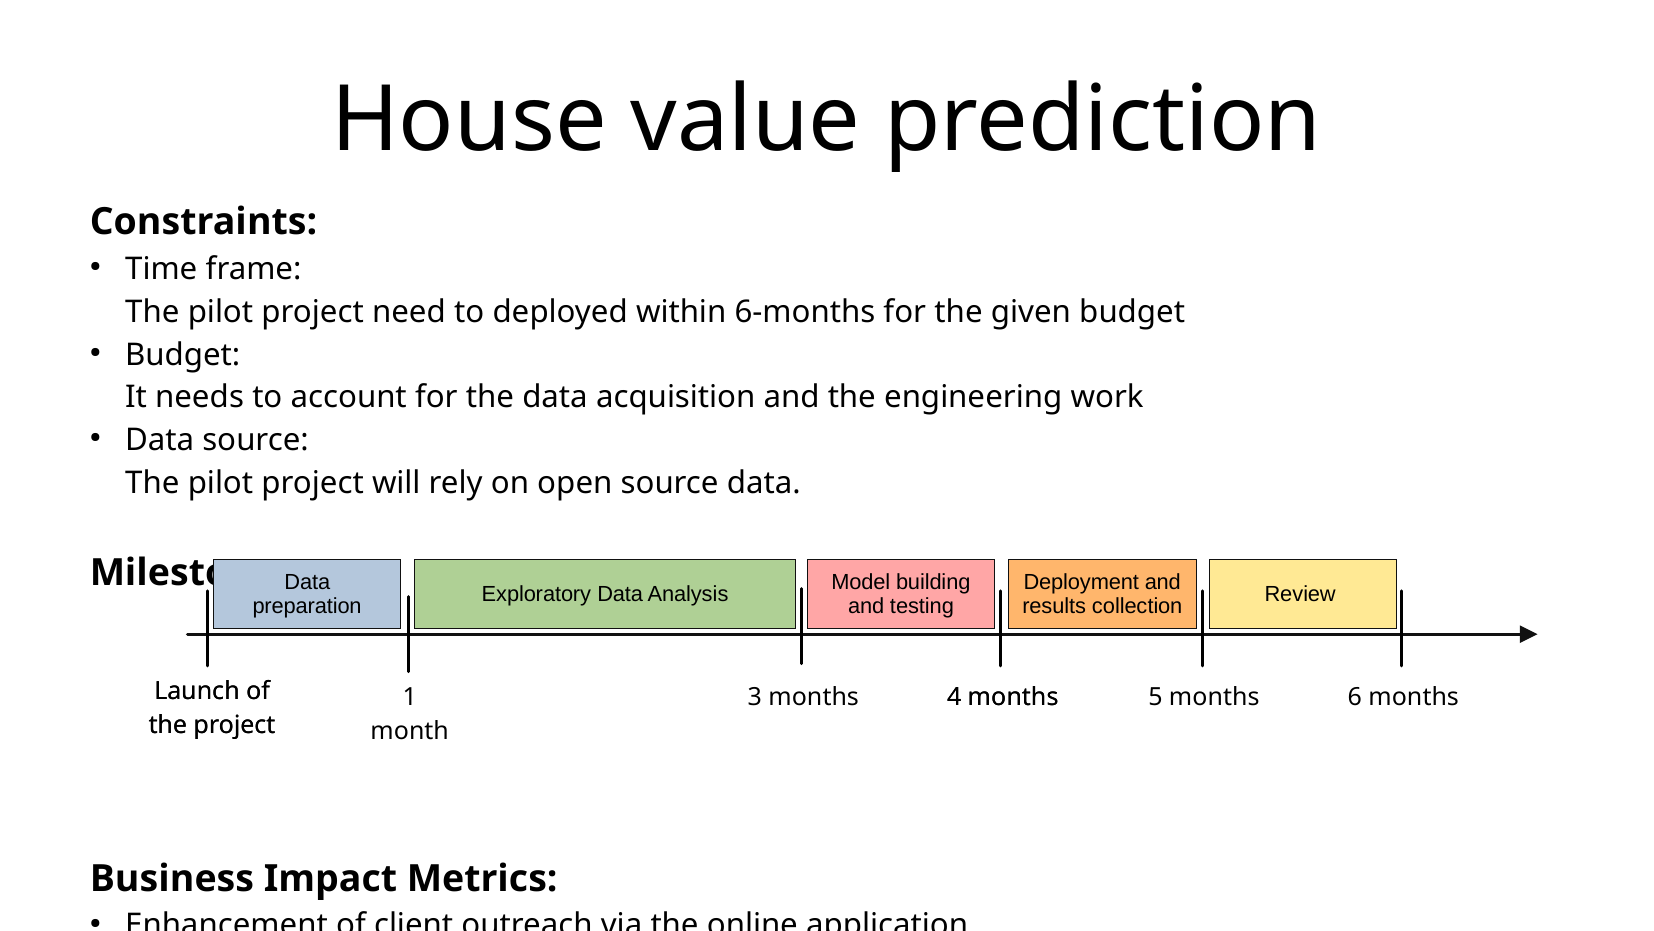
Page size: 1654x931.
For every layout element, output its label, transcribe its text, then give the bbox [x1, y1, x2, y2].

text_box 5 months [1123, 671, 1286, 716]
text_box Deployment and results collection [1008, 559, 1197, 629]
text_box 6 months [1322, 671, 1485, 716]
text_box Launch of the project [118, 665, 306, 739]
text_box 1 month [347, 671, 472, 716]
text_box Review [1209, 559, 1397, 629]
text_box Exploratory Data Analysis [414, 559, 796, 629]
text_box Model building and testing [807, 559, 995, 629]
text_box 3 months [728, 671, 879, 716]
title House value prediction [82, 37, 1571, 187]
text_box Constraints: Time frame: The pilot project need to deployed within 6-months for the given budget Budget: It needs to account for the data acquisition and the engineering work Data source: The pilot project will rely on open source data. Milestones: Business Impact Metrics: Enhancement of client outreach via the online application Alteration in the ratio of contacts converted to contracts Acquisition of data facilitated by the online application [75, 187, 1576, 915]
text_box 4 months [921, 671, 1084, 716]
text_box Data preparation [213, 559, 401, 629]
